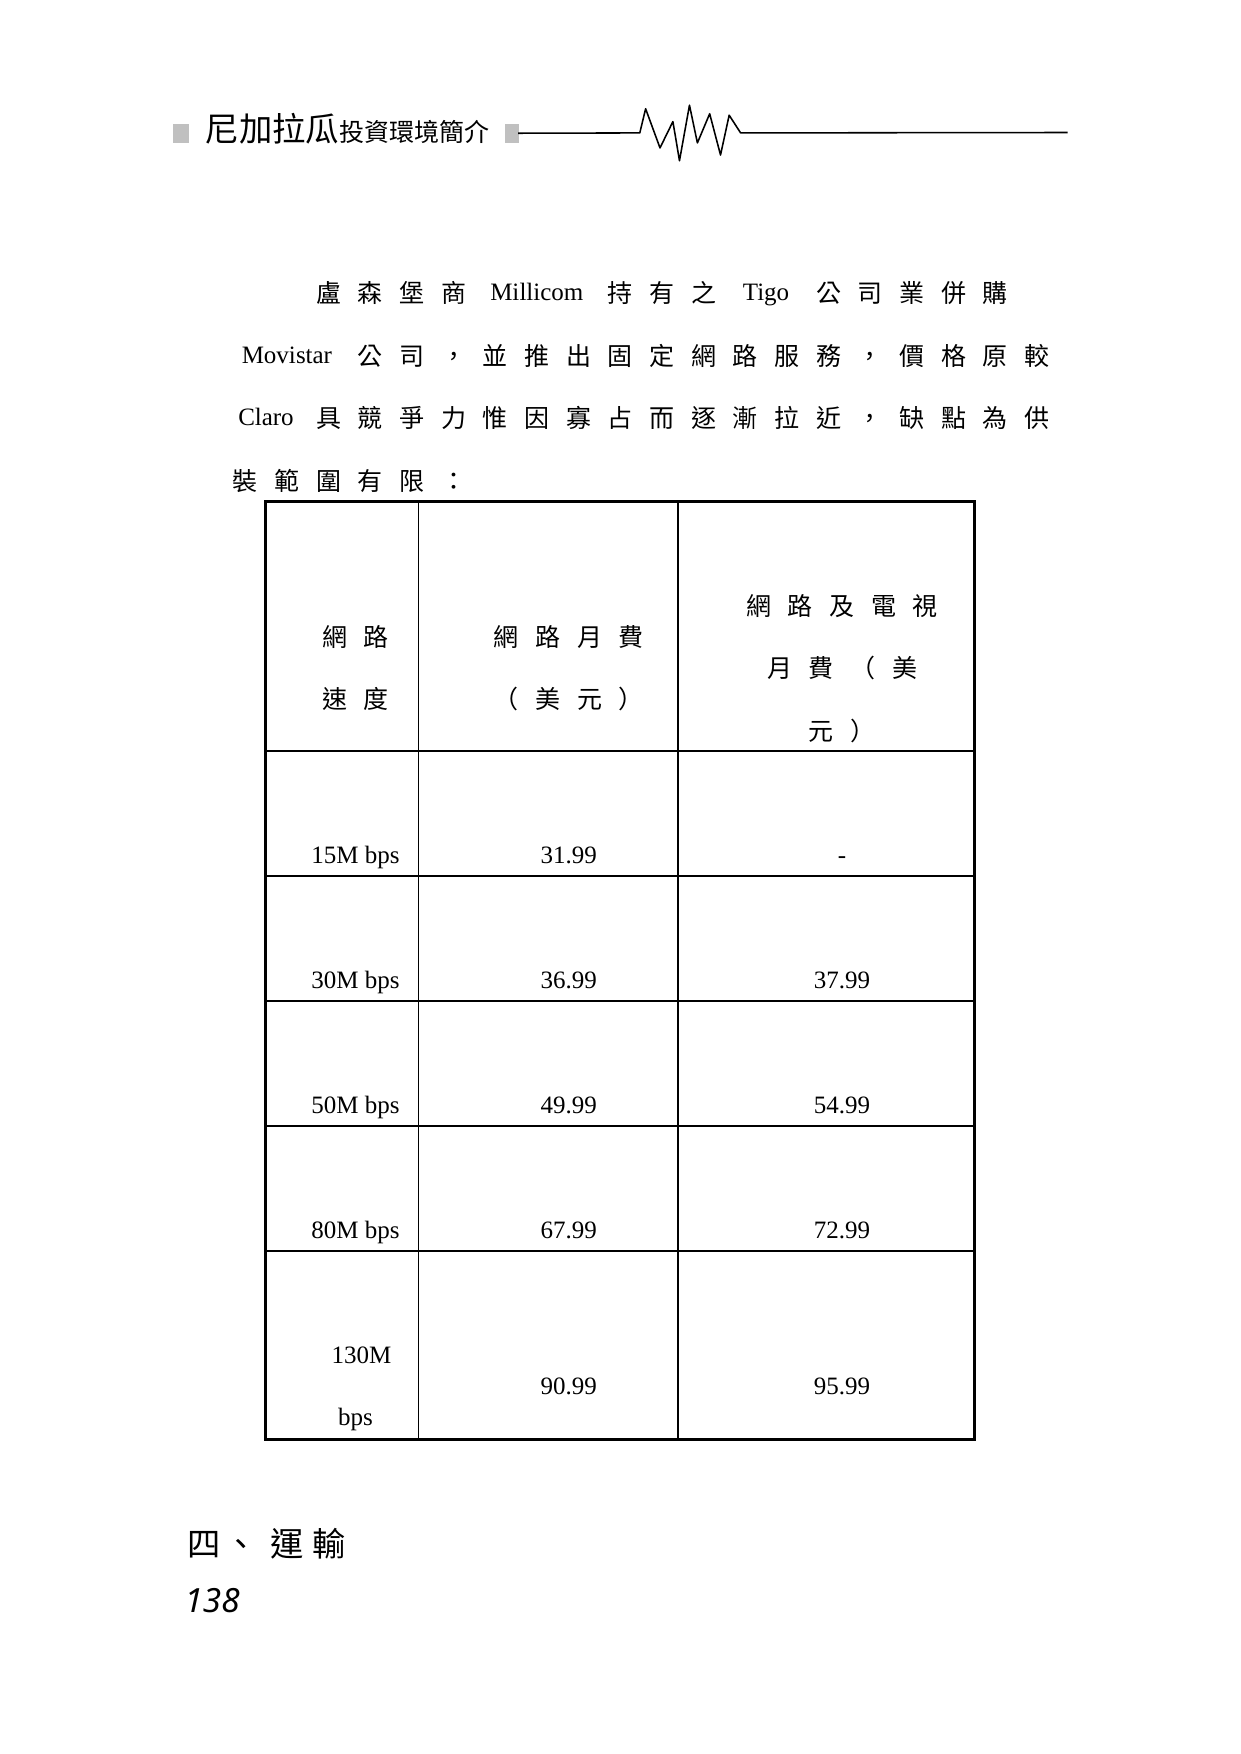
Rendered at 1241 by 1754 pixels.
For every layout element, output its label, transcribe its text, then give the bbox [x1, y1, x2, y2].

table_cell 30M bps [267, 877, 418, 1000]
table_cell 50M bps [267, 1002, 418, 1125]
text 盧森堡商Millicom持有之Tigo公司業併購Movistar公司，並推出固定網路服務，價格原較Claro具競爭力惟因寡占而逐漸拉近，缺點為供裝範圍有限： [224, 250, 1058, 500]
table_cell 90.99 [419, 1252, 677, 1438]
table_cell 37.99 [679, 877, 973, 1000]
table_cell 72.99 [679, 1127, 973, 1250]
table_cell 31.99 [419, 752, 677, 875]
table_cell 15M bps [267, 752, 418, 875]
table_cell 130M bps [267, 1252, 418, 1438]
table_cell 67.99 [419, 1127, 677, 1250]
table_header 網路及電視月費（美元） [679, 503, 973, 750]
table_cell 49.99 [419, 1002, 677, 1125]
table_cell 95.99 [679, 1252, 973, 1438]
text 四、運輸 [183, 1500, 1058, 1563]
table_cell 36.99 [419, 877, 677, 1000]
table_header 網路速度 [267, 503, 418, 750]
table_cell - [679, 752, 973, 875]
table_cell 54.99 [679, 1002, 973, 1125]
table_cell 80M bps [267, 1127, 418, 1250]
table_header 網路月費（美元） [419, 503, 677, 750]
